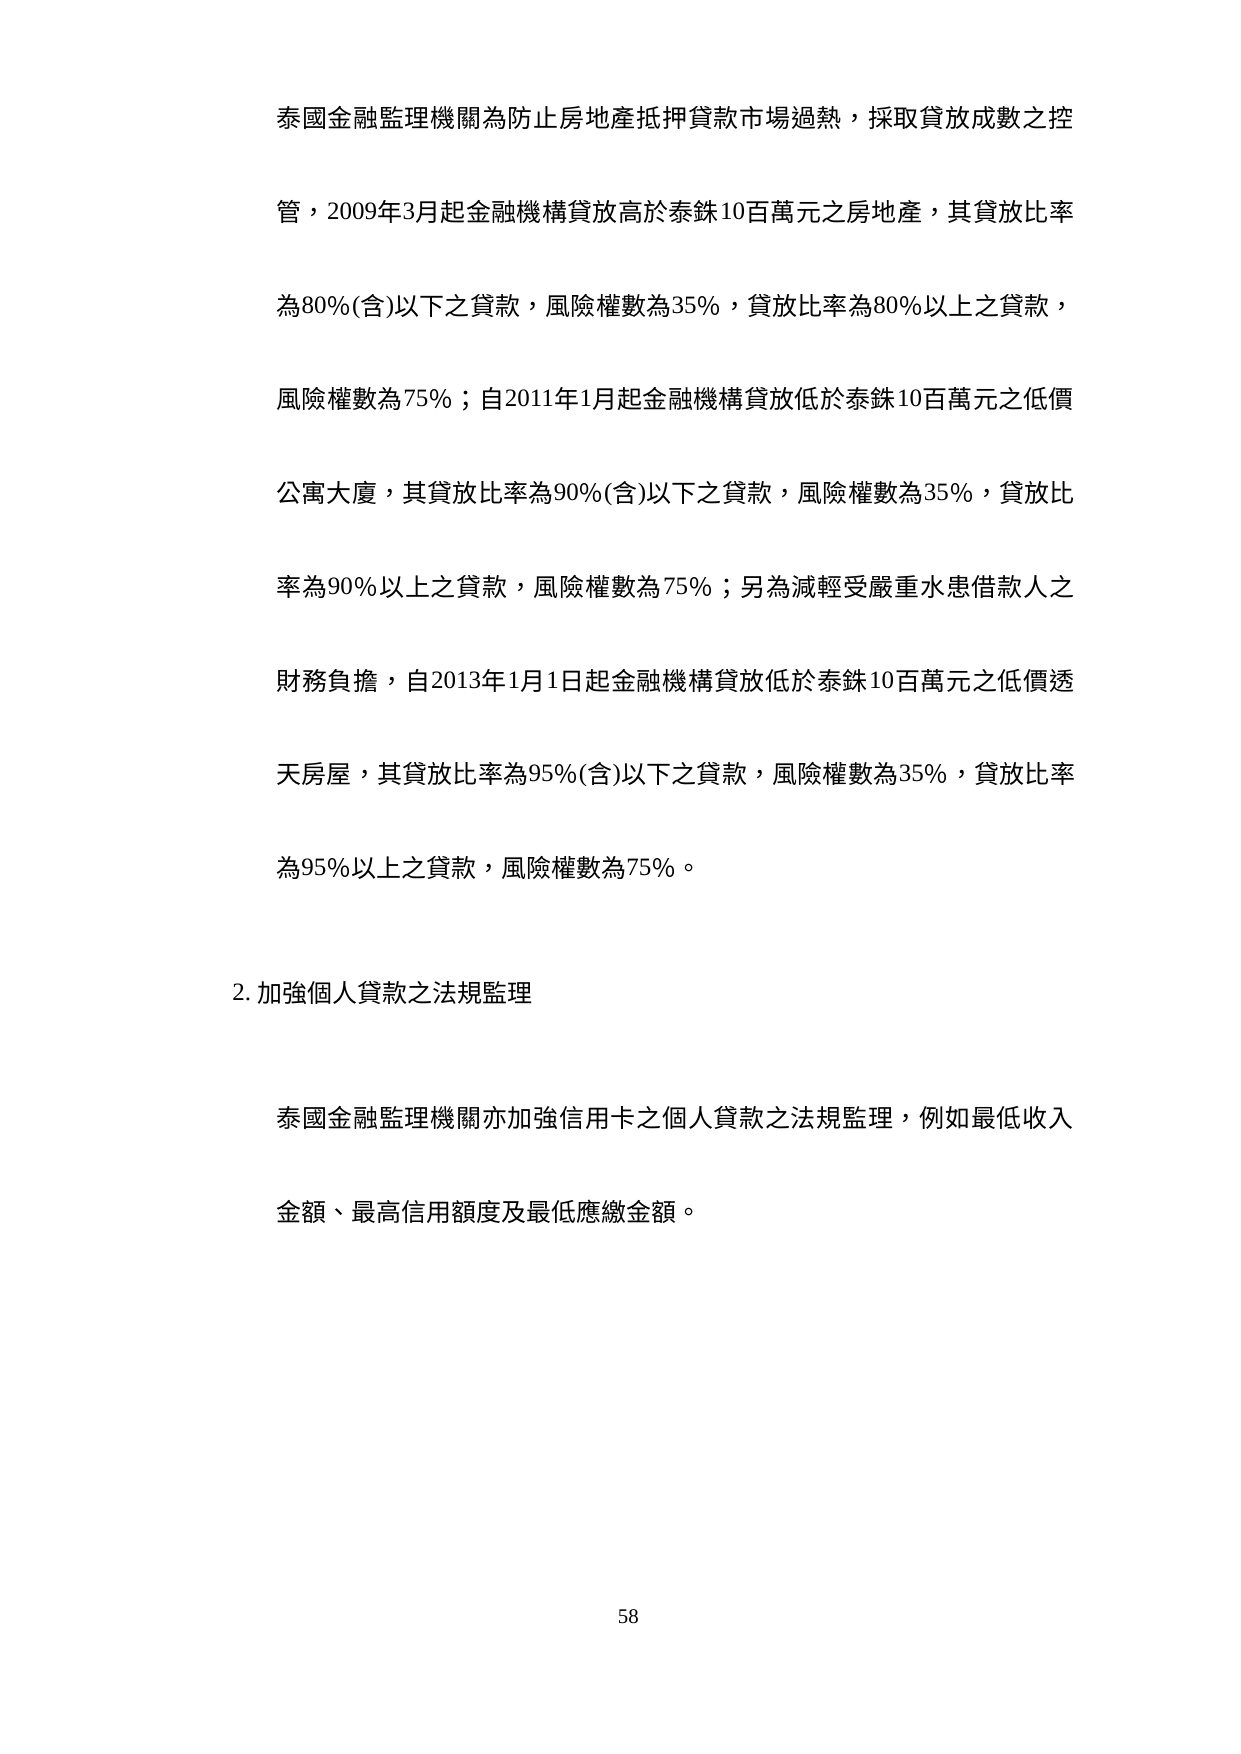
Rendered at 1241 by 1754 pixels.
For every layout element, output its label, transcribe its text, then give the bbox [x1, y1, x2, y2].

text 泰國金融監理機關為防止房地產抵押貸款市場過熱，採取貸放成數之控管，2009年3月起金融機構貸放高於泰銖10百萬元之房地產，其貸放比率為80％(含)以下之貸款，風險權數為35％，貸放比率為80％以上之貸款，風險權數為75％；自2011年1月起金融機構貸放低於泰銖10百萬元之低價公寓大廈，其貸放比率為90％(含)以下之貸款，風險權數為35％，貸放比率為90％以上之貸款，風險權數為75％；另為減輕受嚴重水患借款人之財務負擔，自2013年1月1日起金融機構貸放低於泰銖10百萬元之低價透天房屋，其貸放比率為95％(含)以下之貸款，風險權數為35％，貸放比率為95％以上之貸款，風險權數為75％。 [276, 75, 1075, 887]
text 泰國金融監理機關亦加強信用卡之個人貸款之法規監理，例如最低收入金額、最高信用額度及最低應繳金額。 [276, 1075, 1075, 1231]
text 2. 加強個人貸款之法規監理 [232, 950, 1069, 1012]
